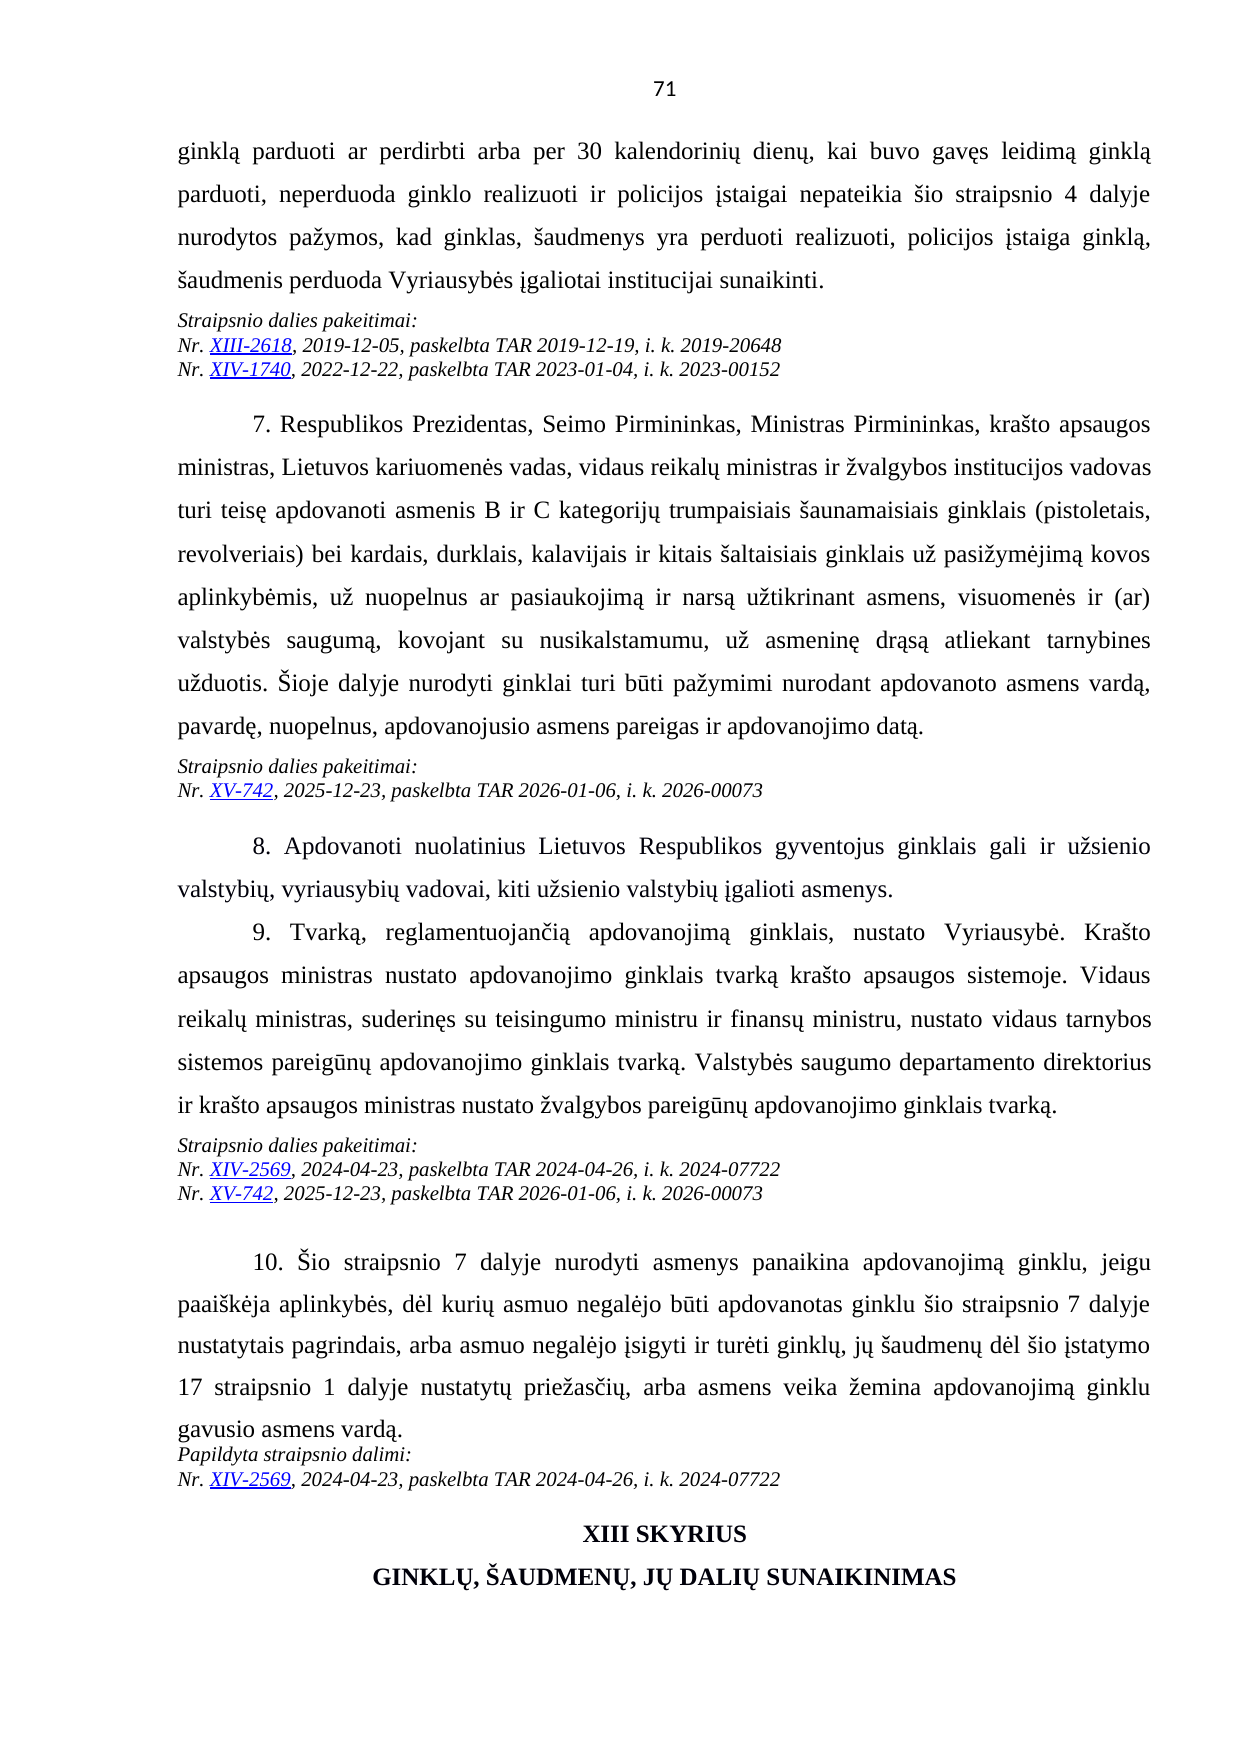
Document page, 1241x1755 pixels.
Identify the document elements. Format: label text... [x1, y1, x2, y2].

text GINKLŲ, ŠAUDMENŲ, JŲ DALIŲ SUNAIKINIMAS [177, 1562, 1152, 1591]
text 10. Šio straipsnio 7 dalyje nurodyti asmenys panaikina apdovanojimą ginklu, jeigu paaiškėja aplinkybės, dėl kurių asmuo negalėjo būti apdovanotas ginklu šio straipsnio 7 dalyje nustatytais pagrindais, arba asmuo negalėjo įsigyti ir turėti ginklų, jų šaudmenų dėl šio įstatymo 17 straipsnio 1 dalyje nustatytų priežasčių, arba asmens veika žemina apdovanojimą ginklu gavusio asmens vardą. [177, 1234, 1152, 1442]
text Nr. XV-742, 2025-12-23, paskelbta TAR 2026-01-06, i. k. 2026-00073 [177, 778, 1152, 802]
text Straipsnio dalies pakeitimai: [177, 308, 1152, 332]
text Nr. XV-742, 2025-12-23, paskelbta TAR 2026-01-06, i. k. 2026-00073 [177, 1181, 1152, 1205]
text 7. Respublikos Prezidentas, Seimo Pirmininkas, Ministras Pirmininkas, krašto apsaugos ministras, Lietuvos kariuomenės vadas, vidaus reikalų ministras ir žvalgybos institucijos vadovas turi teisę apdovanoti asmenis B ir C kategorijų trumpaisiais šaunamaisiais ginklais (pistoletais, revolveriais) bei kardais, durklais, kalavijais ir kitais šaltaisiais ginklais už pasižymėjimą kovos aplinkybėmis, už nuopelnus ar pasiaukojimą ir narsą užtikrinant asmens, visuomenės ir (ar) valstybės saugumą, kovojant su nusikalstamumu, už asmeninę drąsą atliekant tarnybines užduotis. Šioje dalyje nurodyti ginklai turi būti pažymimi nurodant apdovanoto asmens vardą, pavardę, nuopelnus, apdovanojusio asmens pareigas ir apdovanojimo datą. [177, 409, 1152, 740]
text ginklą parduoti ar perdirbti arba per 30 kalendorinių dienų, kai buvo gavęs leidimą ginklą parduoti, neperduoda ginklo realizuoti ir policijos įstaigai nepateikia šio straipsnio 4 dalyje nurodytos pažymos, kad ginklas, šaudmenys yra perduoti realizuoti, policijos įstaiga ginklą, šaudmenis perduoda Vyriausybės įgaliotai institucijai sunaikinti. [177, 136, 1152, 294]
text 9. Tvarką, reglamentuojančią apdovanojimą ginklais, nustato Vyriausybė. Krašto apsaugos ministras nustato apdovanojimo ginklais tvarką krašto apsaugos sistemoje. Vidaus reikalų ministras, suderinęs su teisingumo ministru ir finansų ministru, nustato vidaus tarnybos sistemos pareigūnų apdovanojimo ginklais tvarką. Valstybės saugumo departamento direktorius ir krašto apsaugos ministras nustato žvalgybos pareigūnų apdovanojimo ginklais tvarką. [177, 917, 1152, 1119]
text Nr. XIV-2569, 2024-04-23, paskelbta TAR 2024-04-26, i. k. 2024-07722 [177, 1466, 1152, 1491]
text Nr. XIV-1740, 2022-12-22, paskelbta TAR 2023-01-04, i. k. 2023-00152 [177, 357, 1152, 381]
text Straipsnio dalies pakeitimai: [177, 1133, 1152, 1157]
text Nr. XIII-2618, 2019-12-05, paskelbta TAR 2019-12-19, i. k. 2019-20648 [177, 332, 1152, 357]
text 8. Apdovanoti nuolatinius Lietuvos Respublikos gyventojus ginklais gali ir užsienio valstybių, vyriausybių vadovai, kiti užsienio valstybių įgalioti asmenys. [177, 831, 1152, 903]
text Nr. XIV-2569, 2024-04-23, paskelbta TAR 2024-04-26, i. k. 2024-07722 [177, 1157, 1152, 1181]
text XIII SKYRIUS [177, 1519, 1152, 1548]
text Straipsnio dalies pakeitimai: [177, 754, 1152, 778]
text Papildyta straipsnio dalimi: [177, 1442, 1152, 1466]
